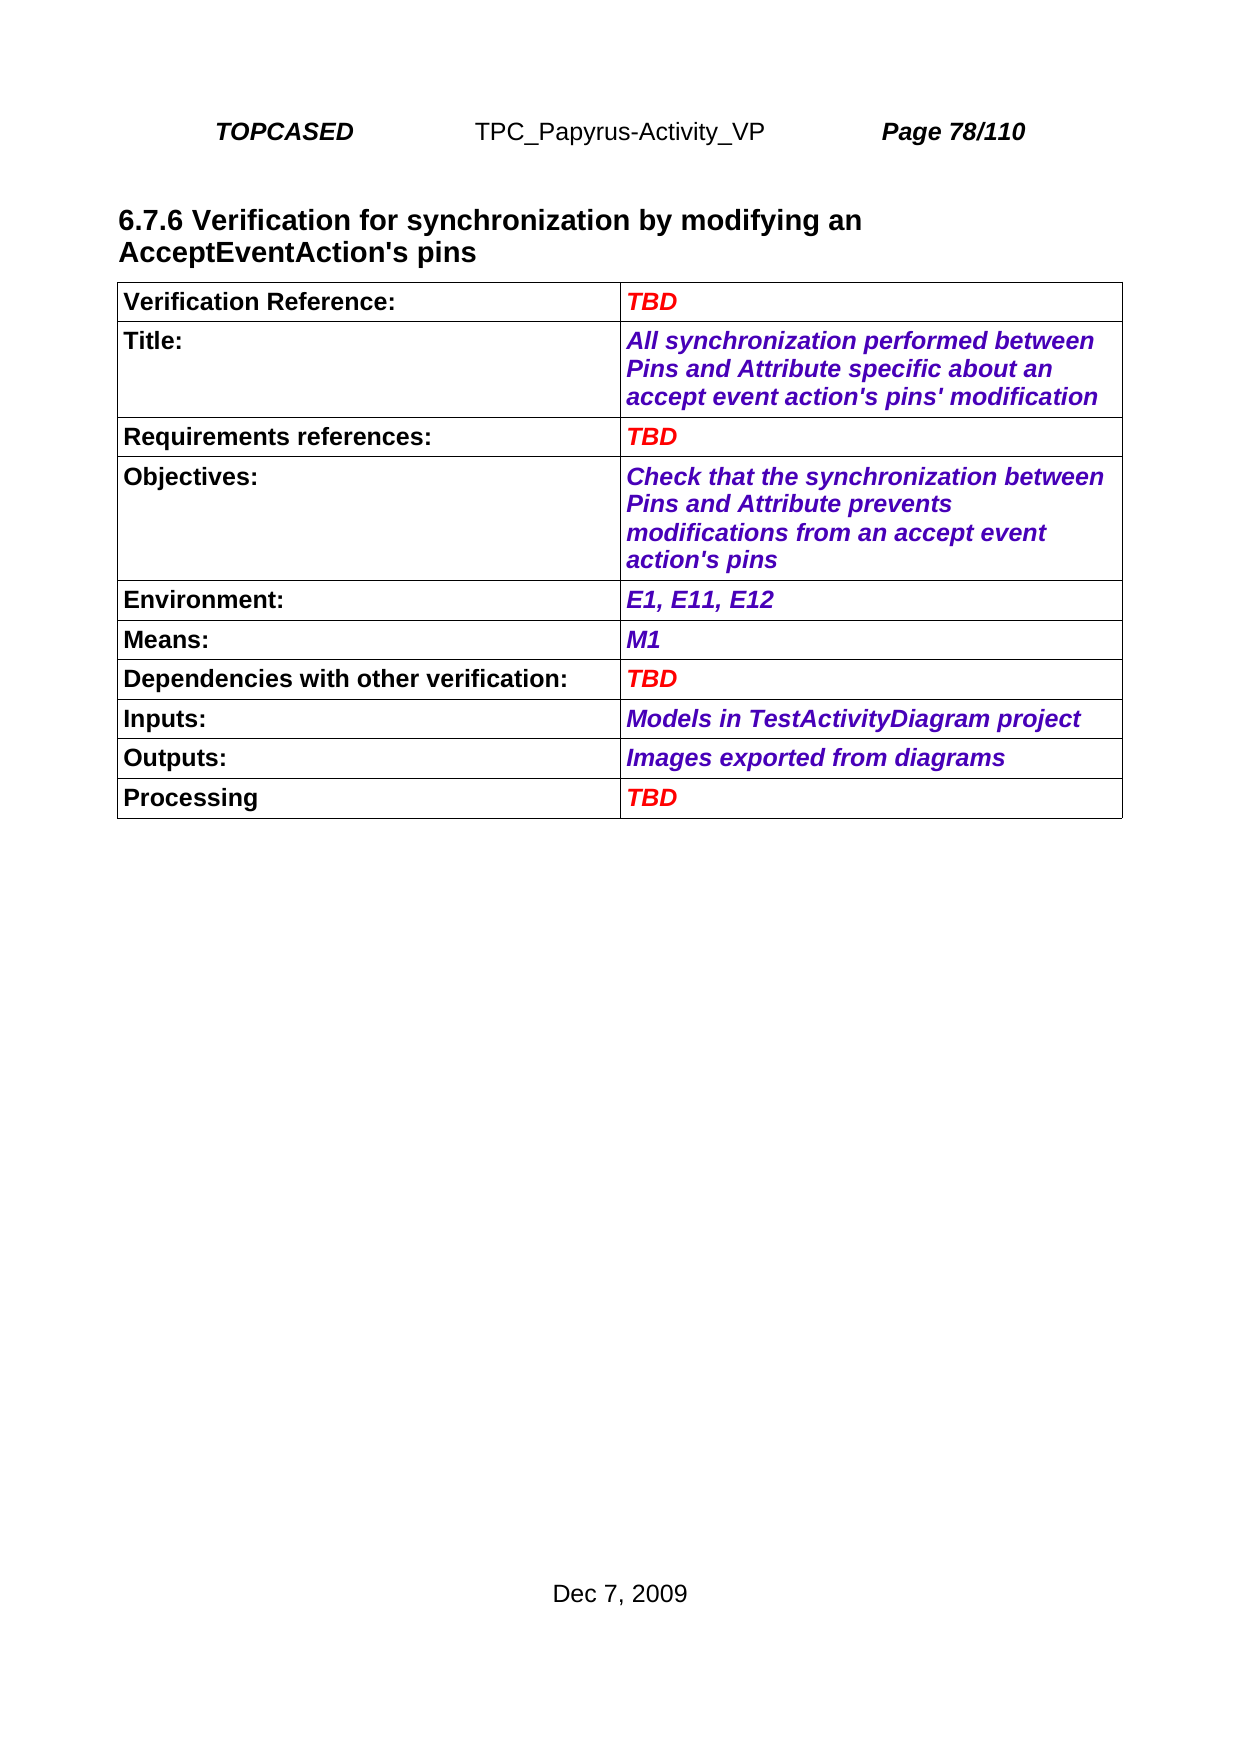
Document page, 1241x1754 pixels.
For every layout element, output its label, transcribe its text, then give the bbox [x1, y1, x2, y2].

table_header Verification Reference: [118, 283, 620, 321]
table_cell Means: [118, 621, 620, 659]
table_cell Models in TestActivityDiagram project [621, 700, 1122, 738]
table_cell TBD [621, 660, 1122, 699]
table_cell Processing [118, 779, 620, 818]
table_cell Environment: [118, 581, 620, 620]
table_cell Objectives: [118, 457, 620, 580]
table_cell Images exported from diagrams [621, 739, 1122, 778]
table_cell Inputs: [118, 700, 620, 738]
table_header TBD [621, 283, 1122, 321]
table_cell Dependencies with other verification: [118, 660, 620, 699]
table_cell TBD [621, 418, 1122, 456]
table_cell TBD [621, 779, 1122, 818]
table_cell Requirements references: [118, 418, 620, 456]
table_cell M1 [621, 621, 1122, 659]
table_cell Check that the synchronization between Pins and Attribute prevents modifications from an accept event action's pins [621, 457, 1122, 580]
table_cell Title: [118, 322, 620, 417]
table_cell All synchronization performed between Pins and Attribute specific about an accept event action's pins' modification [621, 322, 1122, 417]
subtitle Verification for synchronization by modifying an AcceptEventAction's pins [118, 204, 1122, 269]
table_cell E1, E11, E12 [621, 581, 1122, 620]
table_cell Outputs: [118, 739, 620, 778]
